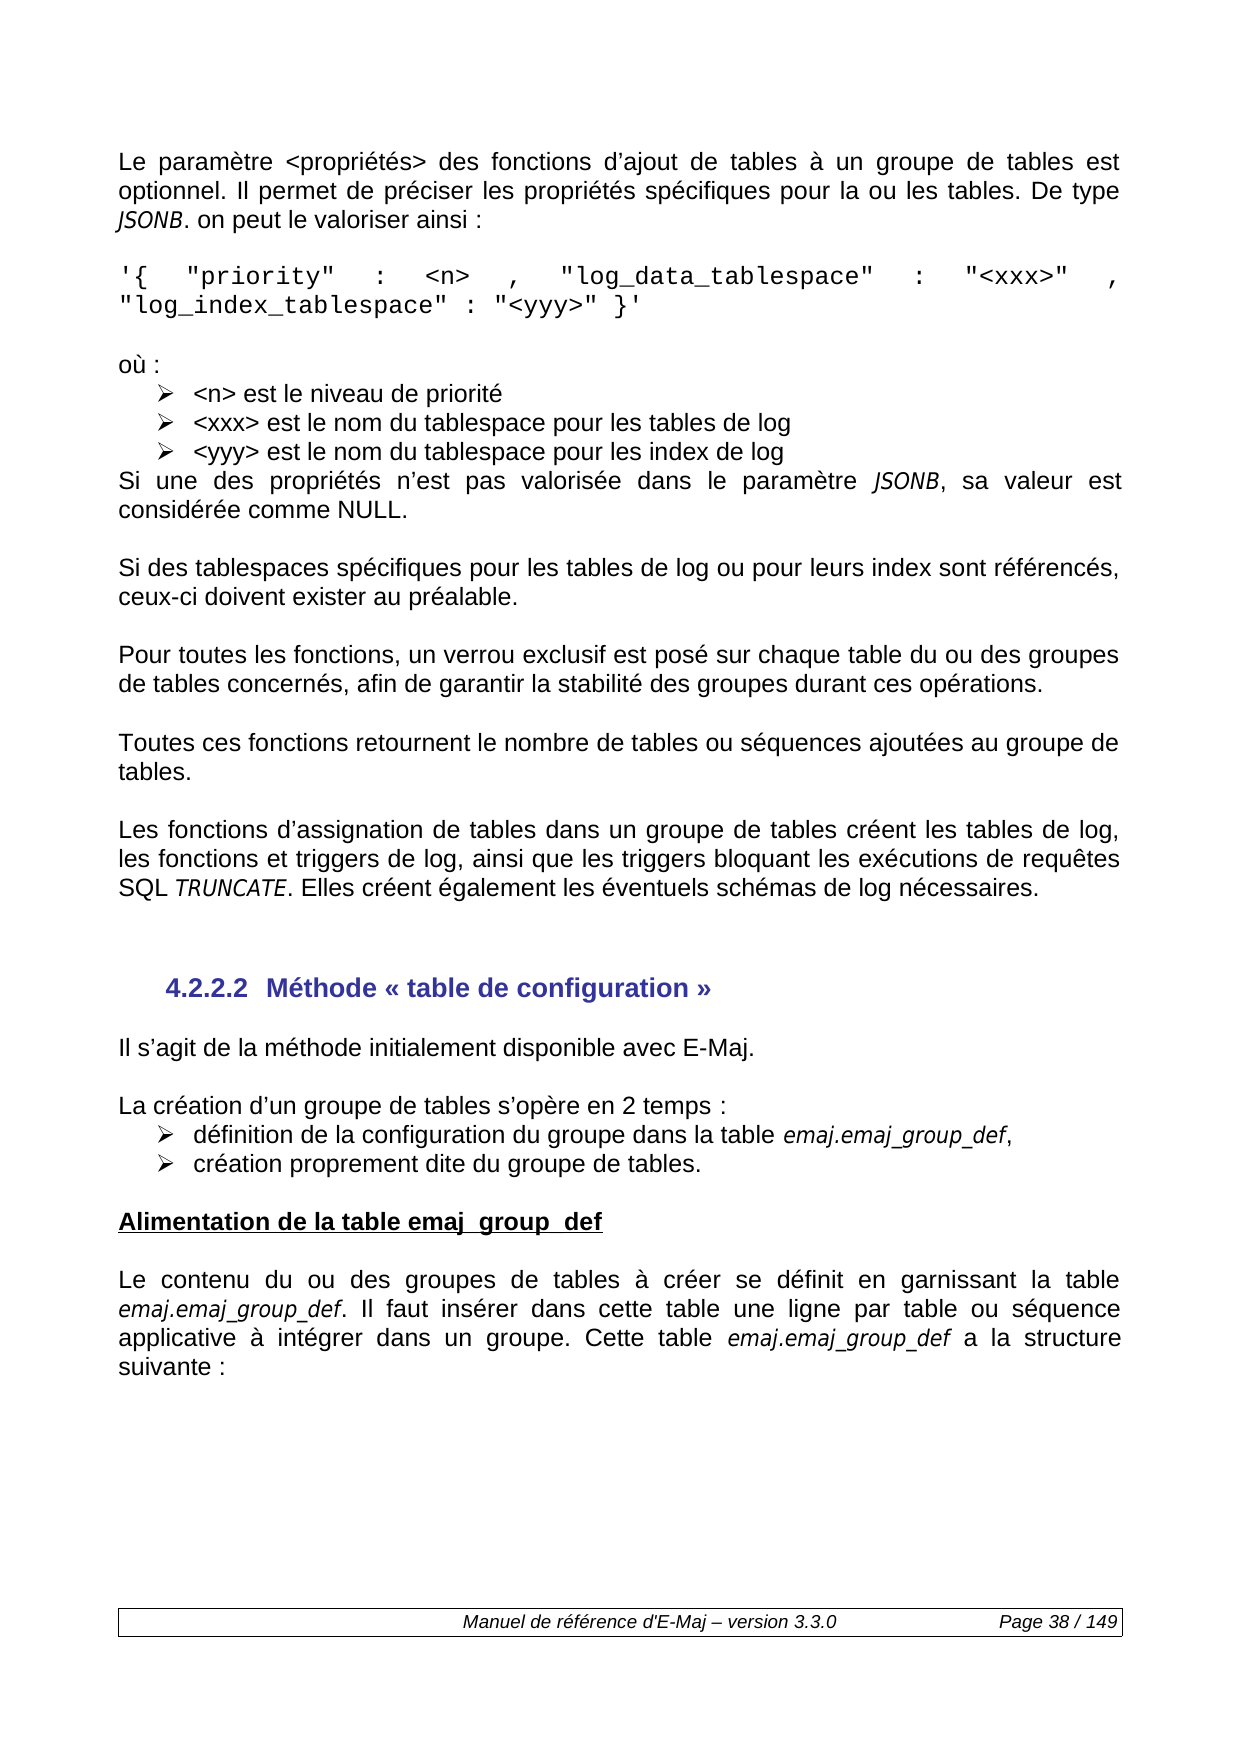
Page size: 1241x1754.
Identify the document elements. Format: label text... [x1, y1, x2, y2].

text Si des tablespaces spécifiques pour les tables de log ou pour leurs index sont référencés, ceux-ci doivent exister au préalable. [118, 553, 1122, 611]
text La création d’un groupe de tables s’opère en 2 temps : [118, 1091, 1122, 1120]
text Pour toutes les fonctions, un verrou exclusif est posé sur chaque table du ou des groupes de tables concernés, afin de garantir la stabilité des groupes durant ces opérations. [118, 640, 1122, 698]
text où : [118, 349, 1122, 379]
text Il s’agit de la méthode initialement disponible avec E-Maj. [118, 1032, 1122, 1062]
text Le paramètre <propriétés> des fonctions d’ajout de tables à un groupe de tables est optionnel. Il permet de préciser les propriétés spécifiques pour la ou les tables. De type JSONB. on peut le valoriser ainsi : [118, 147, 1122, 234]
text '{ "priority" : <n> , "log_data_tablespace" : "<xxx>" , "log_index_tablespace" : "<yyy>" }' [118, 263, 1122, 321]
list définition de la configuration du groupe dans la table emaj.emaj_group_def, [156, 1120, 1122, 1149]
list <xxx> est le nom du tablespace pour les tables de log [156, 408, 1122, 437]
subtitle Méthode « table de configuration » [165, 972, 1122, 1003]
list création proprement dite du groupe de tables. [156, 1149, 1122, 1178]
text Toutes ces fonctions retournent le nombre de tables ou séquences ajoutées au groupe de tables. [118, 727, 1122, 786]
text Le contenu du ou des groupes de tables à créer se définit en garnissant la table emaj.emaj_group_def. Il faut insérer dans cette table une ligne par table ou séquence applicative à intégrer dans un groupe. Cette table emaj.emaj_group_def a la structure suivante : [118, 1265, 1122, 1381]
text Alimentation de la table emaj_group_def [118, 1207, 1122, 1236]
text Les fonctions d’assignation de tables dans un groupe de tables créent les tables de log, les fonctions et triggers de log, ainsi que les triggers bloquant les exécutions de requêtes SQL TRUNCATE. Elles créent également les éventuels schémas de log nécessaires. [118, 814, 1122, 902]
list <yyy> est le nom du tablespace pour les index de log [156, 437, 1122, 466]
list <n> est le niveau de priorité [156, 379, 1122, 408]
text Si une des propriétés n’est pas valorisée dans le paramètre JSONB, sa valeur est considérée comme NULL. [118, 466, 1122, 524]
